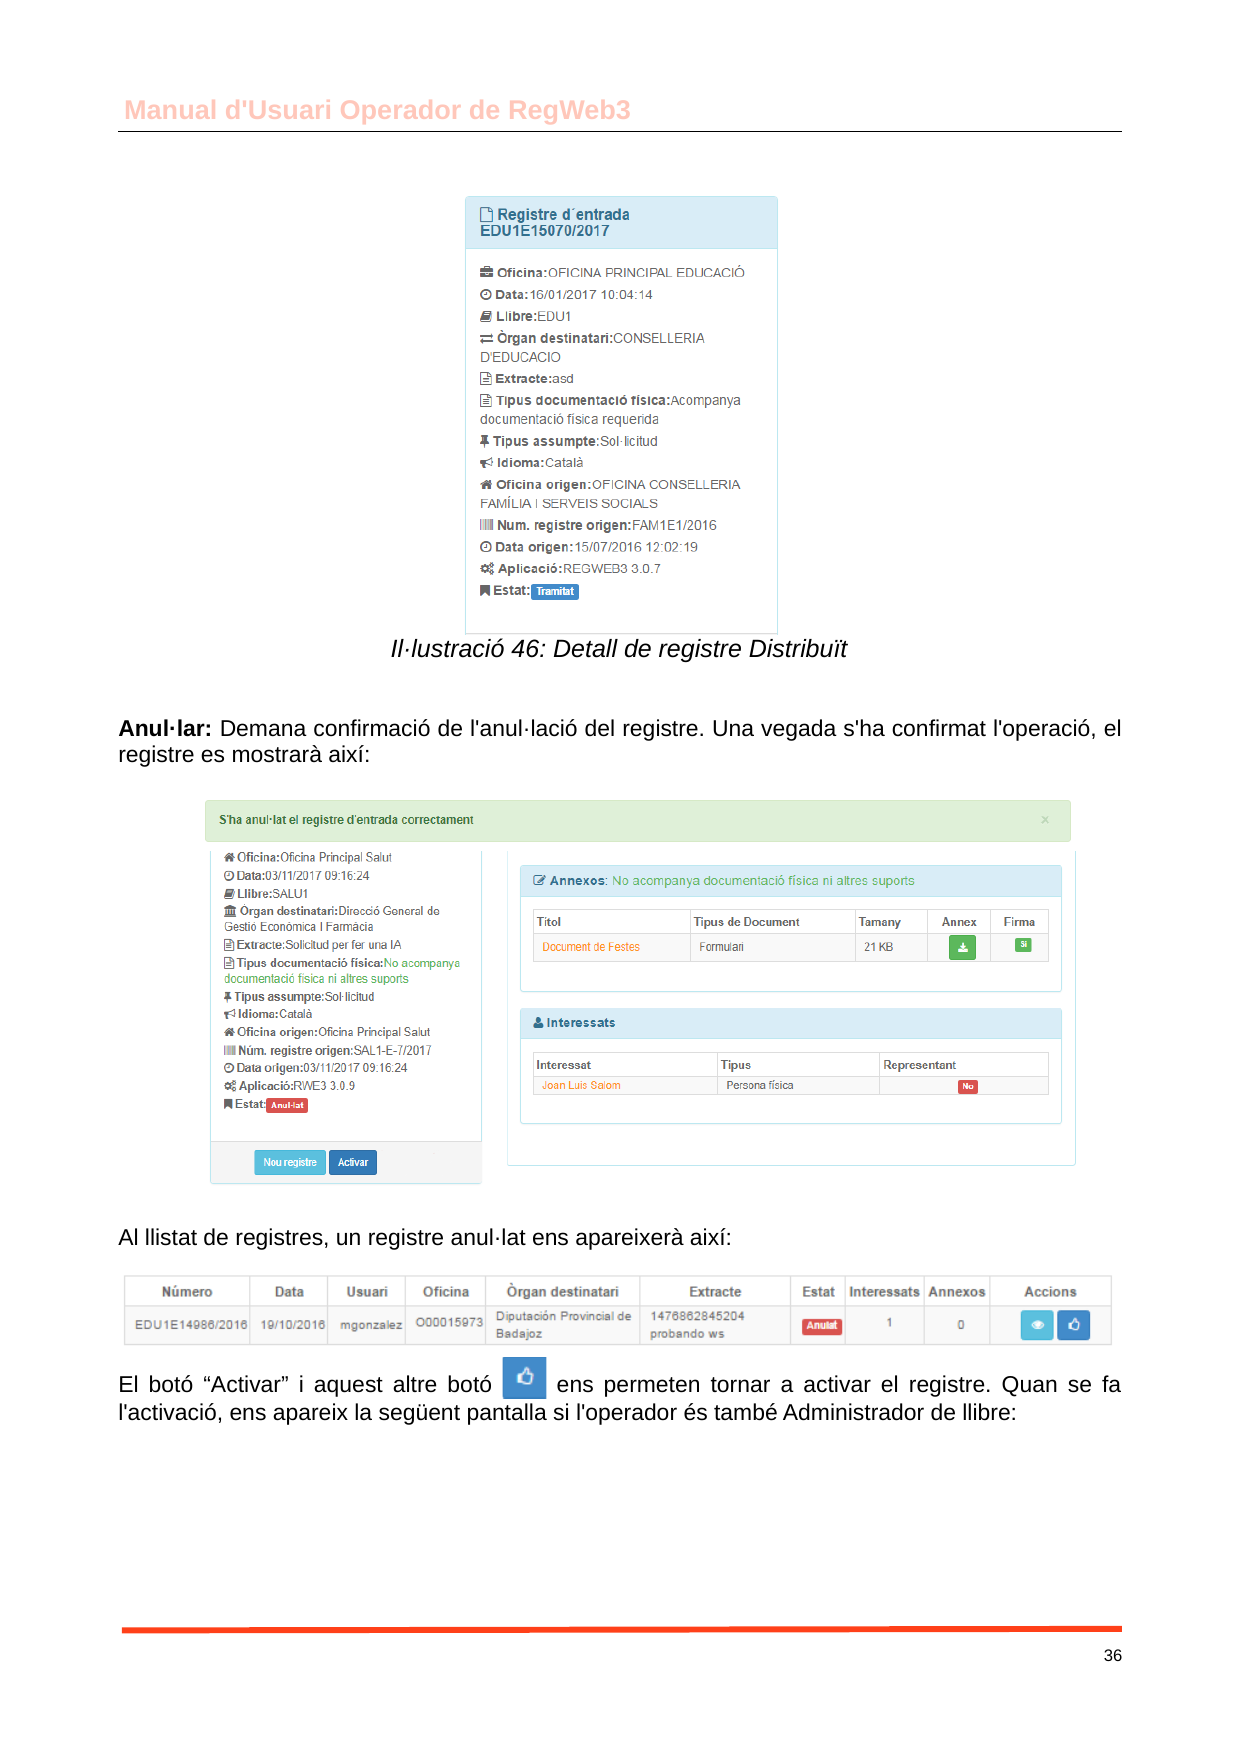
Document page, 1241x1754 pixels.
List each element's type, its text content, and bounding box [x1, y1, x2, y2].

text Al llistat de registres, un registre anul·lat ens apareixerà així: [118, 1224, 1122, 1251]
text Il·lustració 46: Detall de registre Distribuït [118, 192, 1122, 663]
text El botó “Activar” i aquest altre botó ens permeten tornar a activar el registre. Quan se fa l'activació, ens apareix la següent pantalla si l'operador és també Administrador de llibre: [118, 1357, 1122, 1425]
text Anul·lar: Demana confirmació de l'anul·lació del registre. Una vegada s'ha confirmat l'operació, el registre es mostrarà així: [118, 714, 1122, 767]
picture [502, 1357, 547, 1399]
picture [199, 793, 1077, 851]
